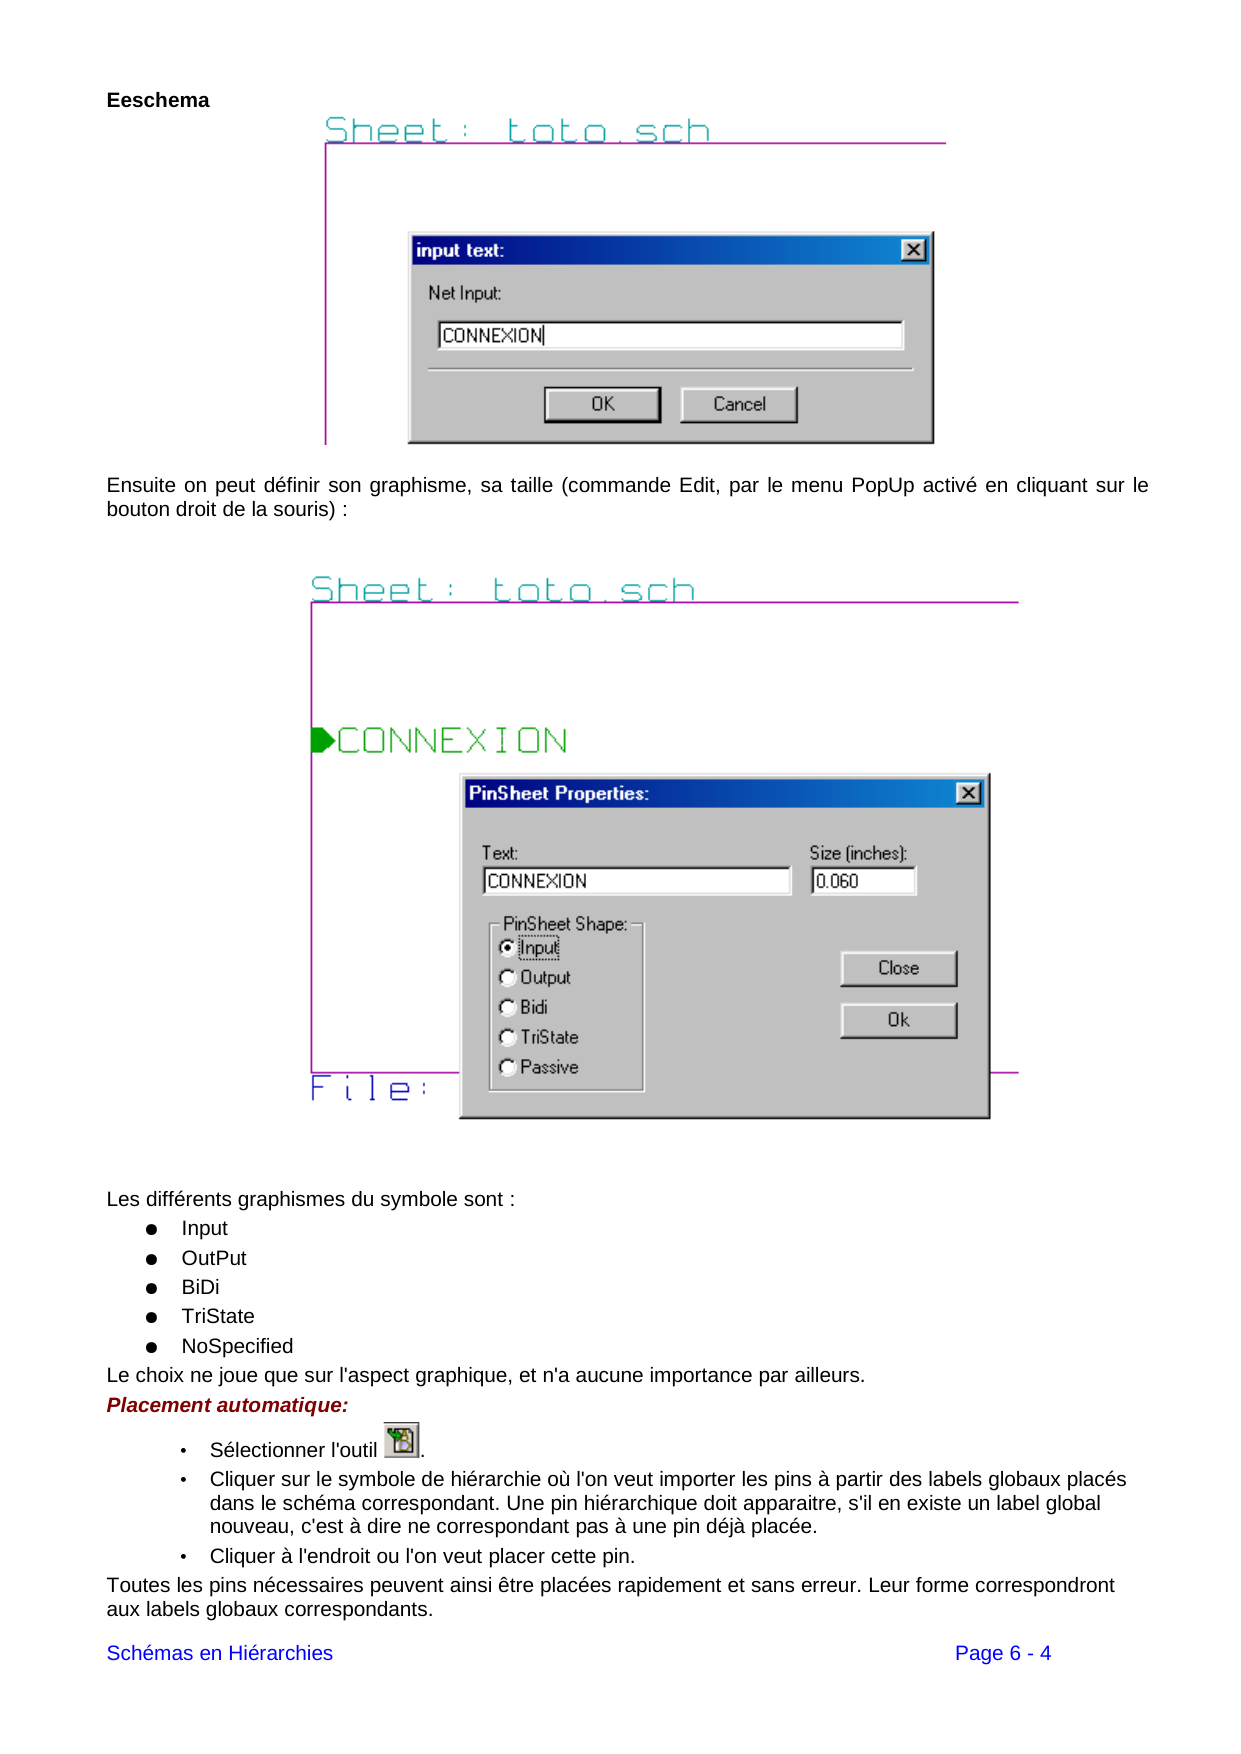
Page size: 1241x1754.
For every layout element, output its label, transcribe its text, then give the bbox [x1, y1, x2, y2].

list OutPut [114, 1246, 1151, 1269]
list BiDi [114, 1275, 1151, 1299]
picture [383, 1422, 420, 1458]
text Le choix ne joue que sur l'aspect graphique, et n'a aucune importance par ailleurs. [106, 1364, 1151, 1387]
list Sélectionner l'outil . [180, 1423, 1151, 1462]
text Toutes les pins nécessaires peuvent ainsi être placées rapidement et sans erreur. Leur forme correspondront aux labels globaux correspondants. [106, 1574, 1151, 1621]
list Cliquer sur le symbole de hiérarchie où l'on veut importer les pins à partir des labels globaux placés dans le schéma correspondant. Une pin hiérarchique doit apparaitre, s'il en existe un label global nouveau, c'est à dire ne correspondant pas à une pin déjà placée. [180, 1468, 1151, 1538]
list Input [114, 1216, 1151, 1240]
text Les différents graphismes du symbole sont : [106, 1187, 1151, 1211]
list Cliquer à l'endroit ou l'on veut placer cette pin. [180, 1544, 1151, 1568]
list NoSpecified [114, 1334, 1151, 1358]
list TriState [114, 1305, 1151, 1328]
text Placement automatique: [106, 1393, 1151, 1417]
text Ensuite on peut définir son graphisme, sa taille (commande Edit, par le menu PopUp activé en cliquant sur le bouton droit de la souris) : [106, 474, 1151, 521]
